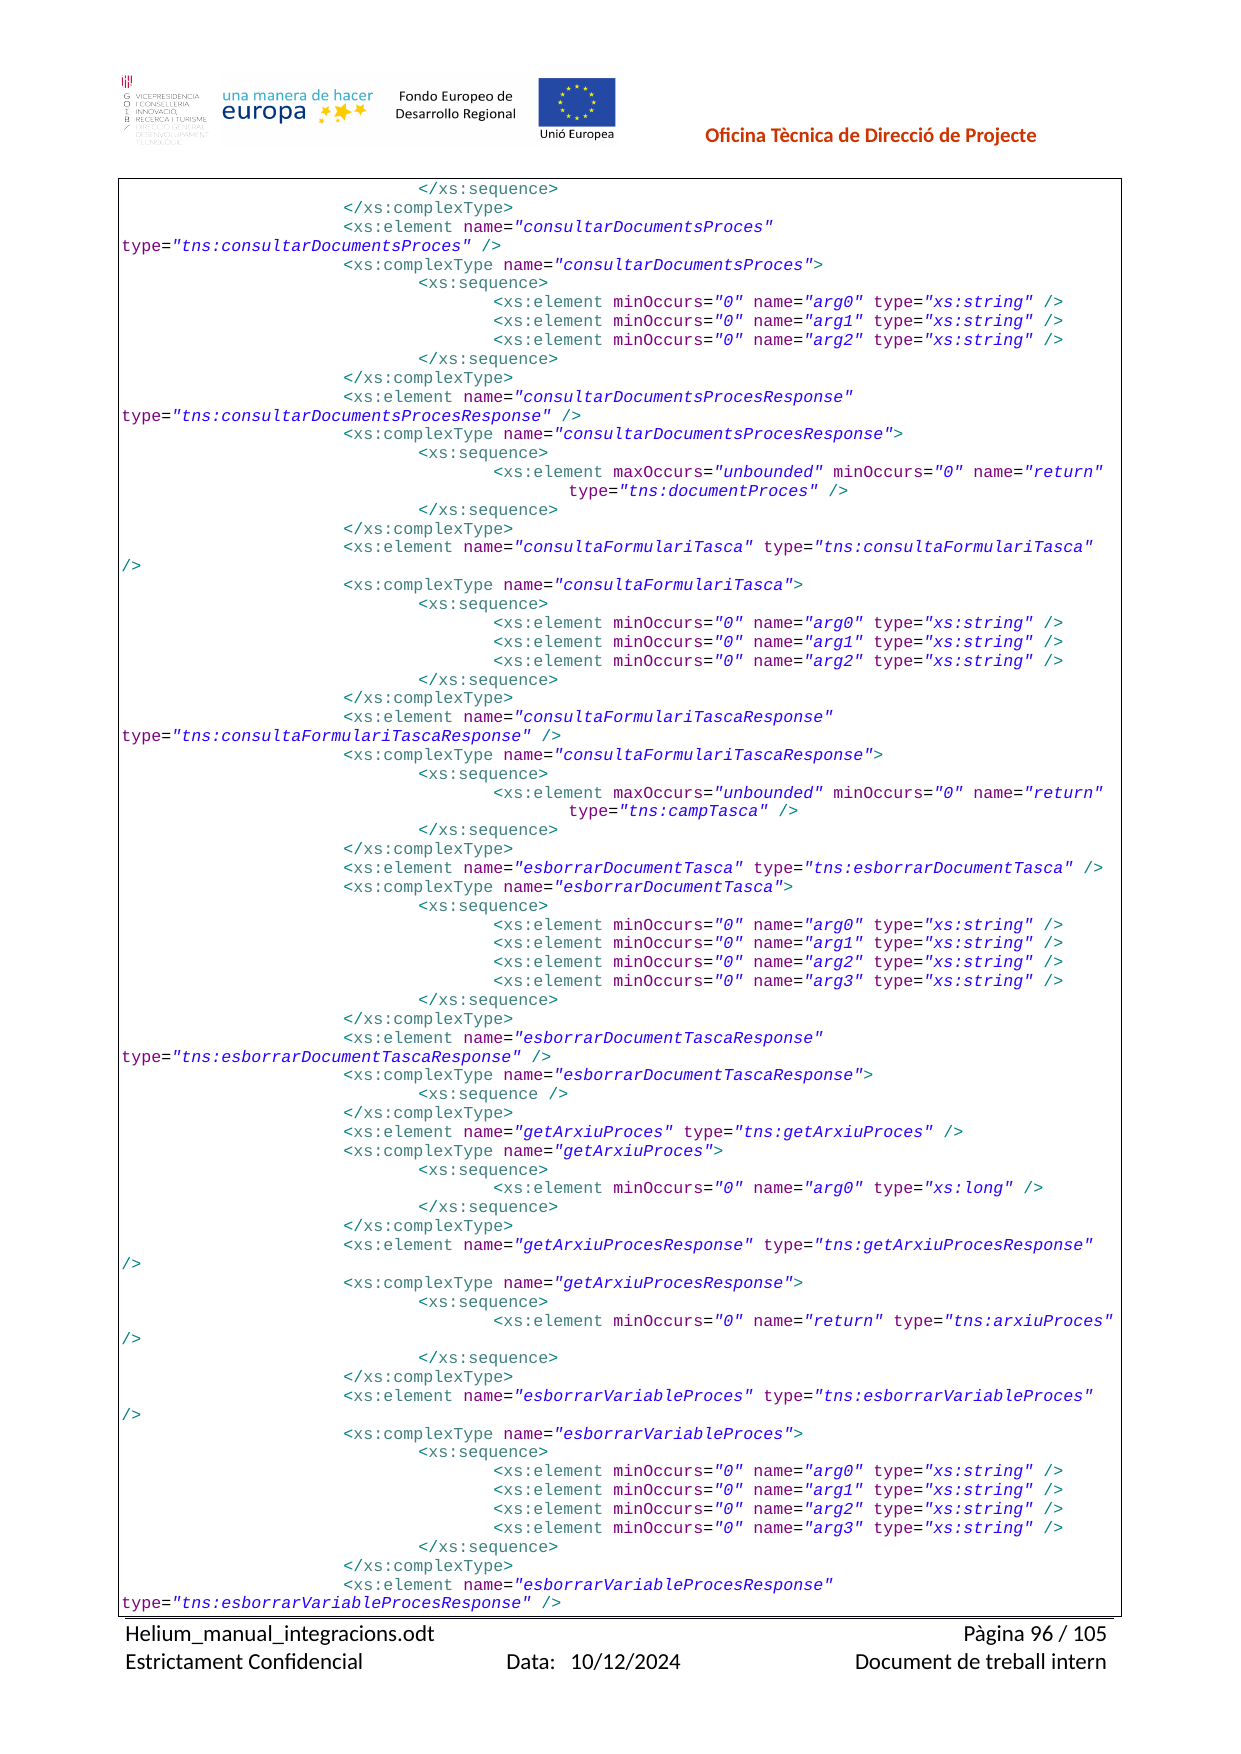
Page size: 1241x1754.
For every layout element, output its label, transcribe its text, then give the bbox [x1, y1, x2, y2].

text <xs:sequence> [119, 762, 1121, 781]
text <xs:element minOccurs="0" name="arg0" type="xs:string" /> [119, 1460, 1121, 1479]
text </xs:complexType> [119, 838, 1121, 856]
text type="tns:documentProces" /> [119, 479, 1121, 498]
text </xs:complexType> [119, 1007, 1121, 1026]
text <xs:element name="esborrarVariableProces" type="tns:esborrarVariableProces" /> [119, 1384, 1121, 1422]
text </xs:sequence> [119, 179, 1121, 197]
text <xs:element minOccurs="0" name="arg1" type="xs:string" /> [119, 932, 1121, 951]
text <xs:sequence> [119, 1158, 1121, 1177]
text <xs:element minOccurs="0" name="arg1" type="xs:string" /> [119, 630, 1121, 649]
text <xs:element name="consultaFormulariTascaResponse" type="tns:consultaFormulariTascaResponse" /> [119, 706, 1121, 743]
text <xs:element minOccurs="0" name="arg2" type="xs:string" /> [119, 649, 1121, 668]
text <xs:complexType name="consultaFormulariTascaResponse"> [119, 743, 1121, 762]
text <xs:element name="consultarDocumentsProcesResponse" type="tns:consultarDocumentsProcesResponse" /> [119, 385, 1121, 423]
text <xs:element name="esborrarVariableProcesResponse" type="tns:esborrarVariableProcesResponse" /> [119, 1573, 1121, 1616]
picture [118, 73, 213, 147]
text <xs:element minOccurs="0" name="arg2" type="xs:string" /> [119, 328, 1121, 347]
text <xs:element minOccurs="0" name="arg2" type="xs:string" /> [119, 951, 1121, 969]
text <xs:complexType name="esborrarVariableProces"> [119, 1422, 1121, 1441]
text <xs:element minOccurs="0" name="arg0" type="xs:string" /> [119, 913, 1121, 932]
text </xs:complexType> [119, 1215, 1121, 1233]
text <xs:element minOccurs="0" name="arg0" type="xs:string" /> [119, 611, 1121, 630]
text <xs:element minOccurs="0" name="return" type="tns:arxiuProces" /> [119, 1309, 1121, 1347]
text <xs:sequence> [119, 1441, 1121, 1460]
text </xs:sequence> [119, 498, 1121, 517]
text type="tns:campTasca" /> [119, 800, 1121, 819]
text <xs:complexType name="consultarDocumentsProces"> [119, 253, 1121, 272]
text <xs:element minOccurs="0" name="arg1" type="xs:string" /> [119, 1479, 1121, 1497]
text </xs:complexType> [119, 517, 1121, 536]
text </xs:complexType> [119, 687, 1121, 706]
text <xs:element minOccurs="0" name="arg0" type="xs:long" /> [119, 1177, 1121, 1196]
text <xs:sequence> [119, 592, 1121, 611]
text </xs:complexType> [119, 197, 1121, 215]
text <xs:element name="consultarDocumentsProces" type="tns:consultarDocumentsProces" /> [119, 215, 1121, 253]
text <xs:element maxOccurs="unbounded" minOccurs="0" name="return" [119, 461, 1121, 479]
text </xs:complexType> [119, 1554, 1121, 1573]
text <xs:element minOccurs="0" name="arg3" type="xs:string" /> [119, 1516, 1121, 1535]
text <xs:element minOccurs="0" name="arg1" type="xs:string" /> [119, 310, 1121, 328]
text <xs:sequence /> [119, 1083, 1121, 1102]
text <xs:complexType name="consultaFormulariTasca"> [119, 574, 1121, 592]
text <xs:element name="esborrarDocumentTasca" type="tns:esborrarDocumentTasca" /> [119, 856, 1121, 875]
text <xs:element name="consultaFormulariTasca" type="tns:consultaFormulariTasca" /> [119, 536, 1121, 574]
text </xs:sequence> [119, 668, 1121, 687]
text </xs:complexType> [119, 1102, 1121, 1120]
text <xs:sequence> [119, 272, 1121, 291]
text <xs:sequence> [119, 1290, 1121, 1309]
text <xs:sequence> [119, 894, 1121, 913]
text </xs:sequence> [119, 988, 1121, 1007]
text </xs:complexType> [119, 366, 1121, 385]
text </xs:complexType> [119, 1366, 1121, 1384]
text </xs:sequence> [119, 1347, 1121, 1366]
picture [219, 73, 621, 147]
text </xs:sequence> [119, 819, 1121, 838]
text <xs:complexType name="esborrarDocumentTasca"> [119, 875, 1121, 894]
text <xs:element minOccurs="0" name="arg0" type="xs:string" /> [119, 291, 1121, 310]
text <xs:complexType name="getArxiuProcesResponse"> [119, 1271, 1121, 1290]
text <xs:element minOccurs="0" name="arg2" type="xs:string" /> [119, 1497, 1121, 1516]
text <xs:element name="getArxiuProces" type="tns:getArxiuProces" /> [119, 1120, 1121, 1139]
text <xs:element minOccurs="0" name="arg3" type="xs:string" /> [119, 969, 1121, 988]
text <xs:sequence> [119, 442, 1121, 461]
text <xs:element name="esborrarDocumentTascaResponse" type="tns:esborrarDocumentTascaResponse" /> [119, 1026, 1121, 1064]
text <xs:complexType name="consultarDocumentsProcesResponse"> [119, 423, 1121, 442]
text </xs:sequence> [119, 1196, 1121, 1215]
text <xs:complexType name="getArxiuProces"> [119, 1139, 1121, 1158]
text </xs:sequence> [119, 347, 1121, 366]
text <xs:element name="getArxiuProcesResponse" type="tns:getArxiuProcesResponse" /> [119, 1233, 1121, 1271]
text <xs:complexType name="esborrarDocumentTascaResponse"> [119, 1064, 1121, 1083]
text </xs:sequence> [119, 1535, 1121, 1554]
text <xs:element maxOccurs="unbounded" minOccurs="0" name="return" [119, 781, 1121, 800]
